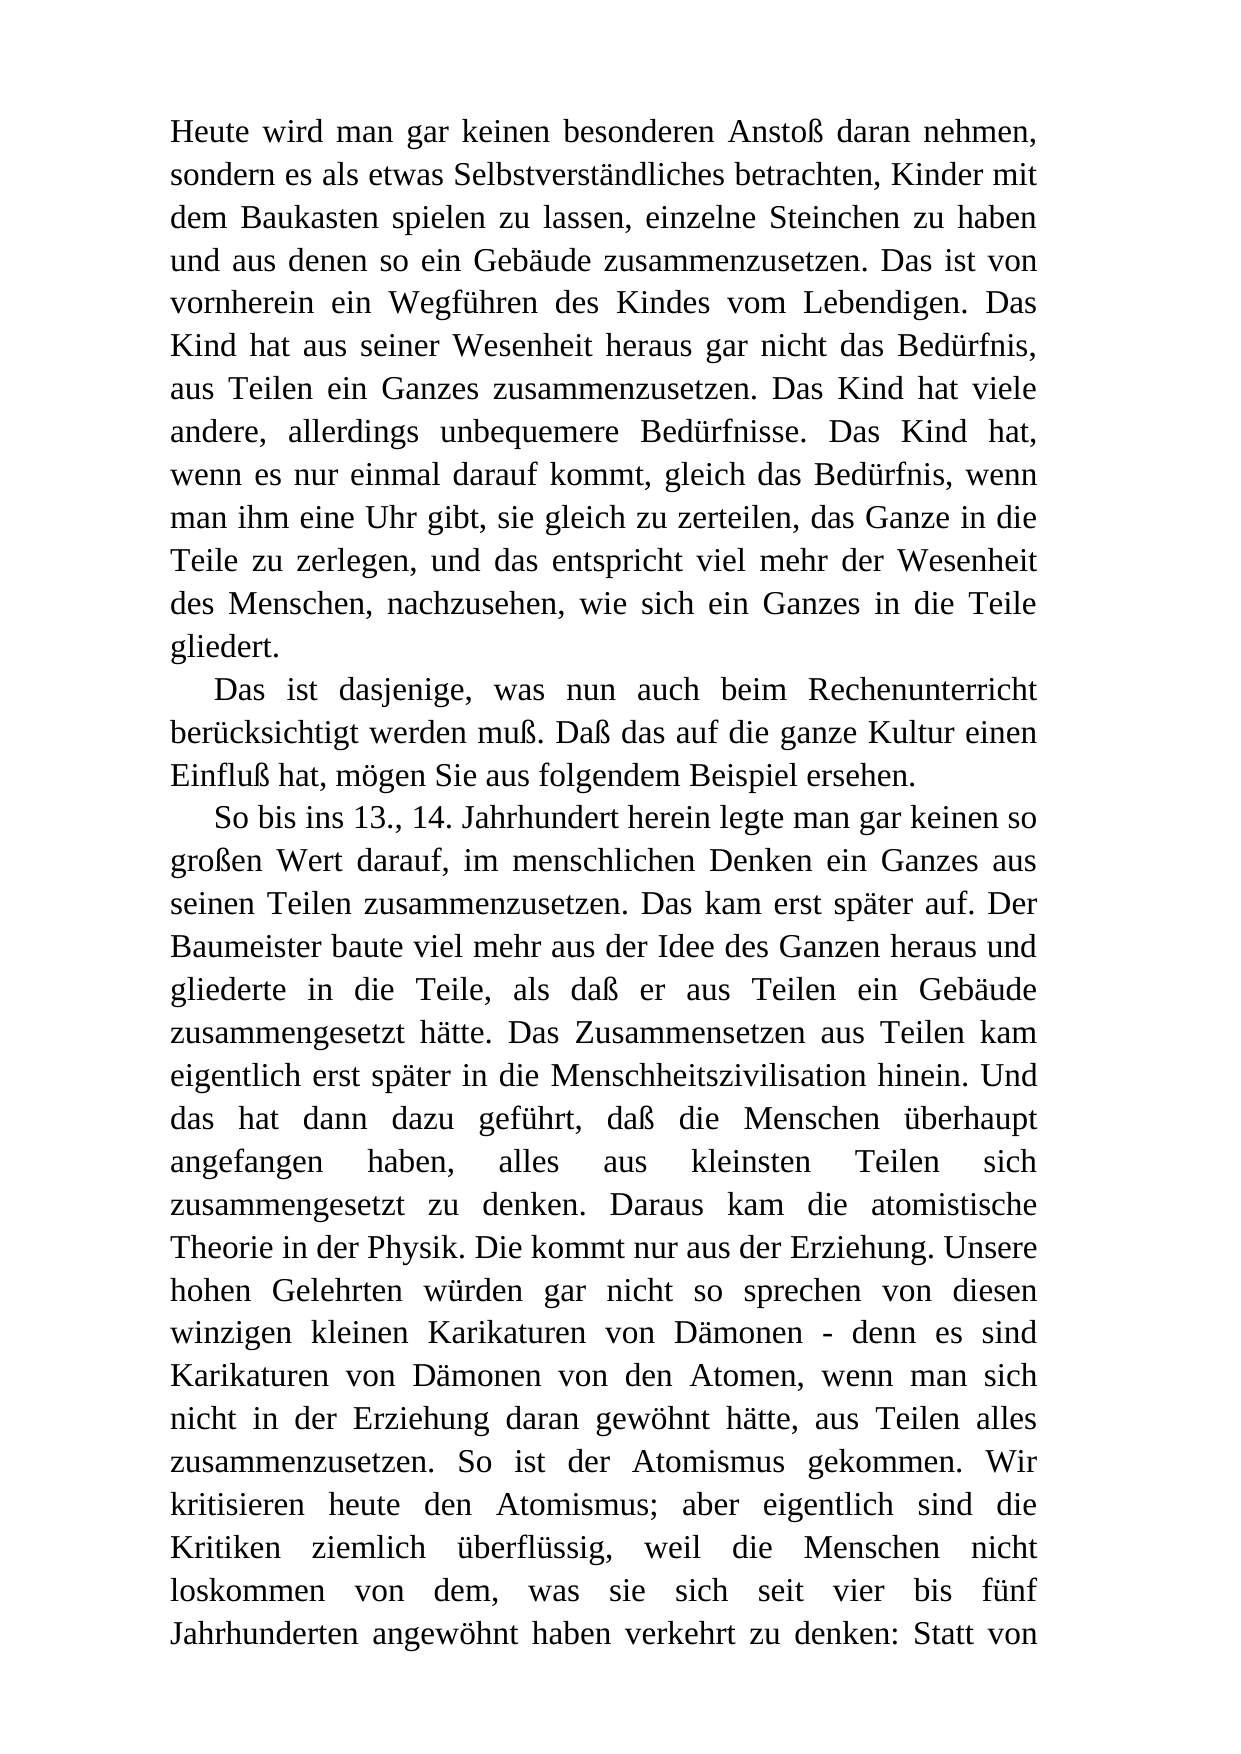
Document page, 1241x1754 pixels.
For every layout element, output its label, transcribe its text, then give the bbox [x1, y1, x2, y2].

text So bis ins 13., 14. Jahrhundert herein legte man gar keinen so großen Wert darauf, im menschlichen Denken ein Ganzes aus seinen Teilen zusammenzusetzen. Das kam erst später auf. Der Baumeister baute viel mehr aus der Idee des Ganzen heraus und gliederte in die Teile, als daß er aus Teilen ein Gebäude zusammengesetzt hätte. Das Zusammensetzen aus Teilen kam eigentlich erst später in die Menschheitszivilisation hinein. Und das hat dann dazu geführt, daß die Menschen überhaupt angefangen haben, alles aus kleinsten Teilen sich zusammengesetzt zu denken. Daraus kam die atomistische Theorie in der Physik. Die kommt nur aus der Erziehung. Unsere hohen Gelehrten würden gar nicht so sprechen von diesen winzigen kleinen Karikaturen von Dämonen - denn es sind Karikaturen von Dämonen von den Atomen, wenn man sich nicht in der Erziehung daran gewöhnt hätte, aus Teilen alles zusammenzusetzen. So ist der Atomismus gekommen. Wir kritisieren heute den Atomismus; aber eigentlich sind die Kritiken ziemlich überflüssig, weil die Menschen nicht loskommen von dem, was sie sich seit vier bis fünf Jahrhunderten angewöhnt haben verkehrt zu denken: Statt von [170, 798, 1038, 1651]
text Heute wird man gar keinen besonderen Anstoß daran nehmen, sondern es als etwas Selbstverständliches betrachten, Kinder mit dem Baukasten spielen zu lassen, einzelne Steinchen zu haben und aus denen so ein Gebäude zusammenzusetzen. Das ist von vornherein ein Wegführen des Kindes vom Lebendigen. Das Kind hat aus seiner Wesenheit heraus gar nicht das Bedürfnis, aus Teilen ein Ganzes zusammenzusetzen. Das Kind hat viele andere, allerdings unbequemere Bedürfnisse. Das Kind hat, wenn es nur einmal darauf kommt, gleich das Bedürfnis, wenn man ihm eine Uhr gibt, sie gleich zu zerteilen, das Ganze in die Teile zu zerlegen, und das entspricht viel mehr der Wesenheit des Menschen, nachzusehen, wie sich ein Ganzes in die Teile gliedert. [170, 111, 1038, 664]
text Das ist dasjenige, was nun auch beim Rechenunterricht berücksichtigt werden muß. Daß das auf die ganze Kultur einen Einfluß hat, mögen Sie aus folgendem Beispiel ersehen. [170, 669, 1038, 793]
